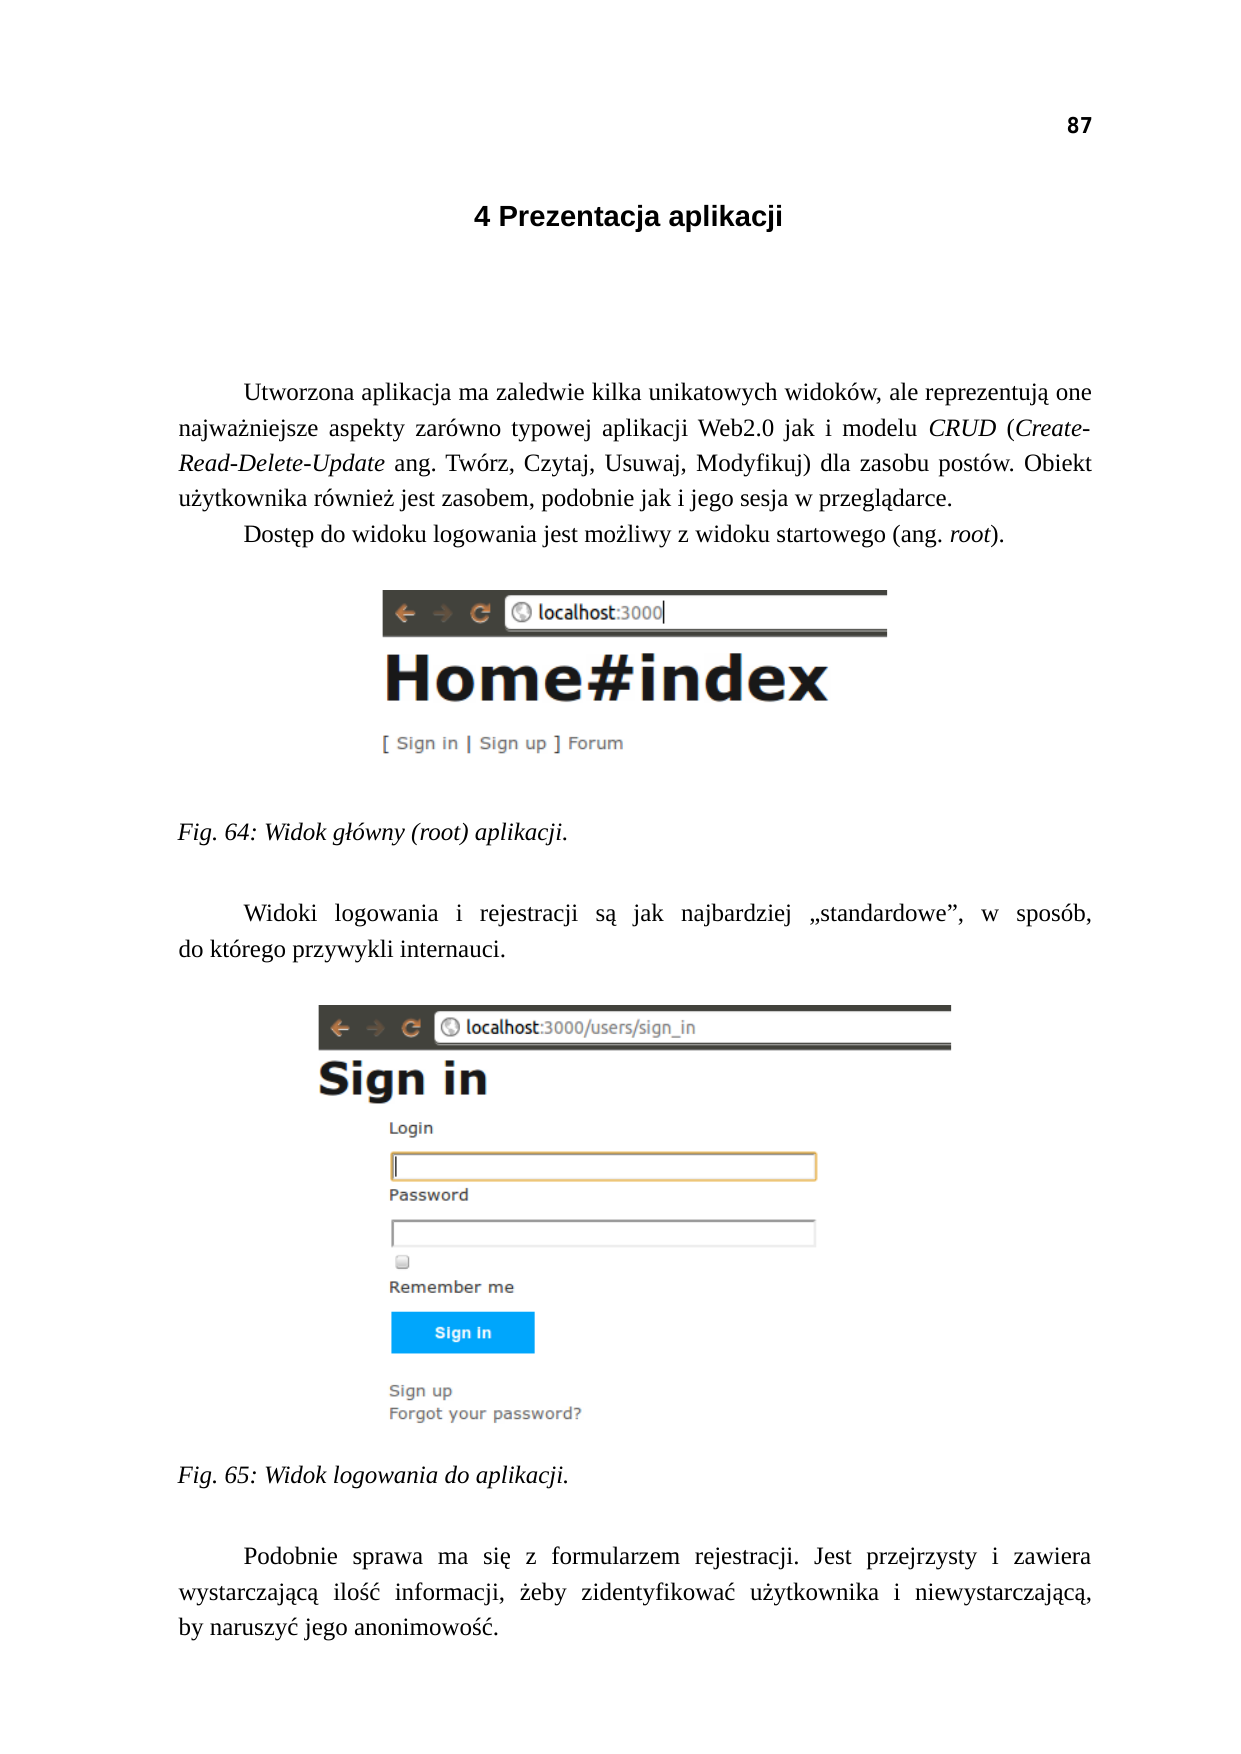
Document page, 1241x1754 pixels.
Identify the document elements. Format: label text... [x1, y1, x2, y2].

text Utworzona aplikacja ma zaledwie kilka unikatowych widoków, ale reprezentują one najważniejsze aspekty zarówno typowej aplikacji Web2.0 jak i modelu CRUD (Create-Read-Delete-Update ang. Twórz, Czytaj, Usuwaj, Modyfikuj) dla zasobu postów. Obiekt użytkownika również jest zasobem, podobnie jak i jego sesja w przeglądarce. [178, 372, 1093, 514]
table_header [177, 1000, 1093, 1447]
text Dostęp do widoku logowania jest możliwy z widoku startowego (ang. root). [178, 514, 1093, 549]
picture [318, 1005, 952, 1442]
list Prezentacja aplikacji [177, 199, 1093, 232]
text Widoki logowania i rejestracji są jak najbardziej „standardowe”, w sposób, do którego przywykli internauci. [178, 893, 1093, 964]
text Fig. 64: Widok główny (root) aplikacji. [177, 817, 1093, 845]
text Fig. 65: Widok logowania do aplikacji. [177, 1460, 1093, 1488]
text Podobnie sprawa ma się z formularzem rejestracji. Jest przejrzysty i zawiera wystarczającą ilość informacji, żeby zidentyfikować użytkownika i niewystarczającą, by naruszyć jego anonimowość. [178, 1536, 1093, 1643]
table_header [177, 585, 1093, 804]
picture [382, 590, 888, 799]
